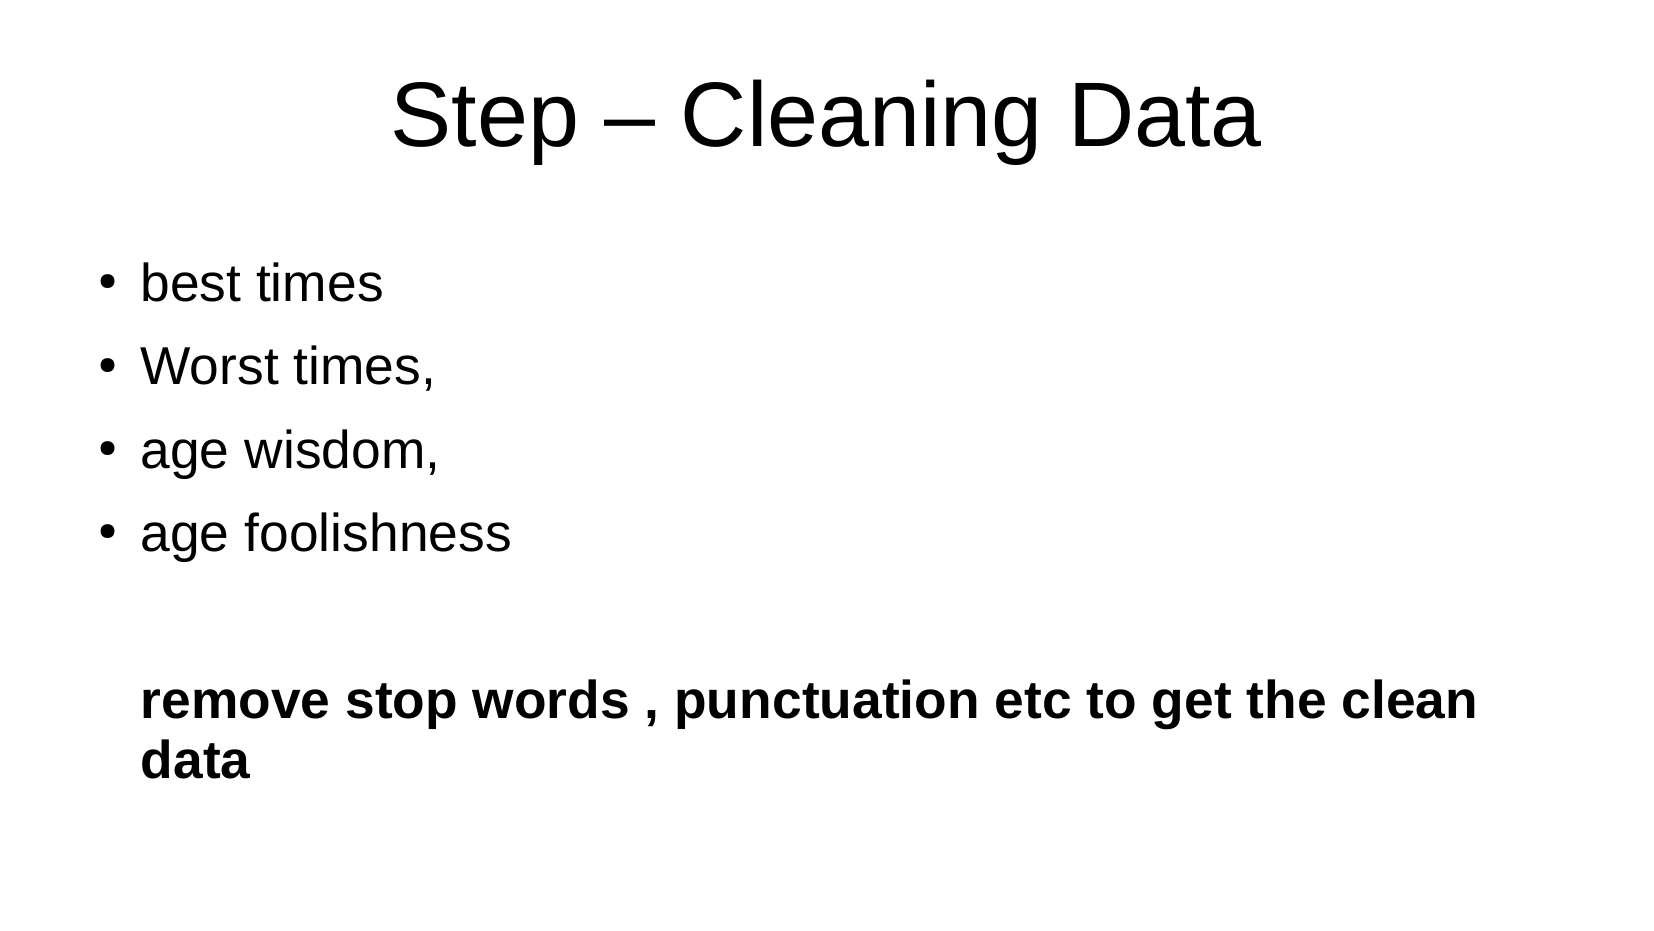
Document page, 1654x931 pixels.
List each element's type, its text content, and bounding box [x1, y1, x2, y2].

list best times Worst times, age wisdom, age foolishness remove stop words , punctuation etc to get the clean data [84, 252, 1573, 793]
title Step – Cleaning Data [82, 37, 1571, 193]
